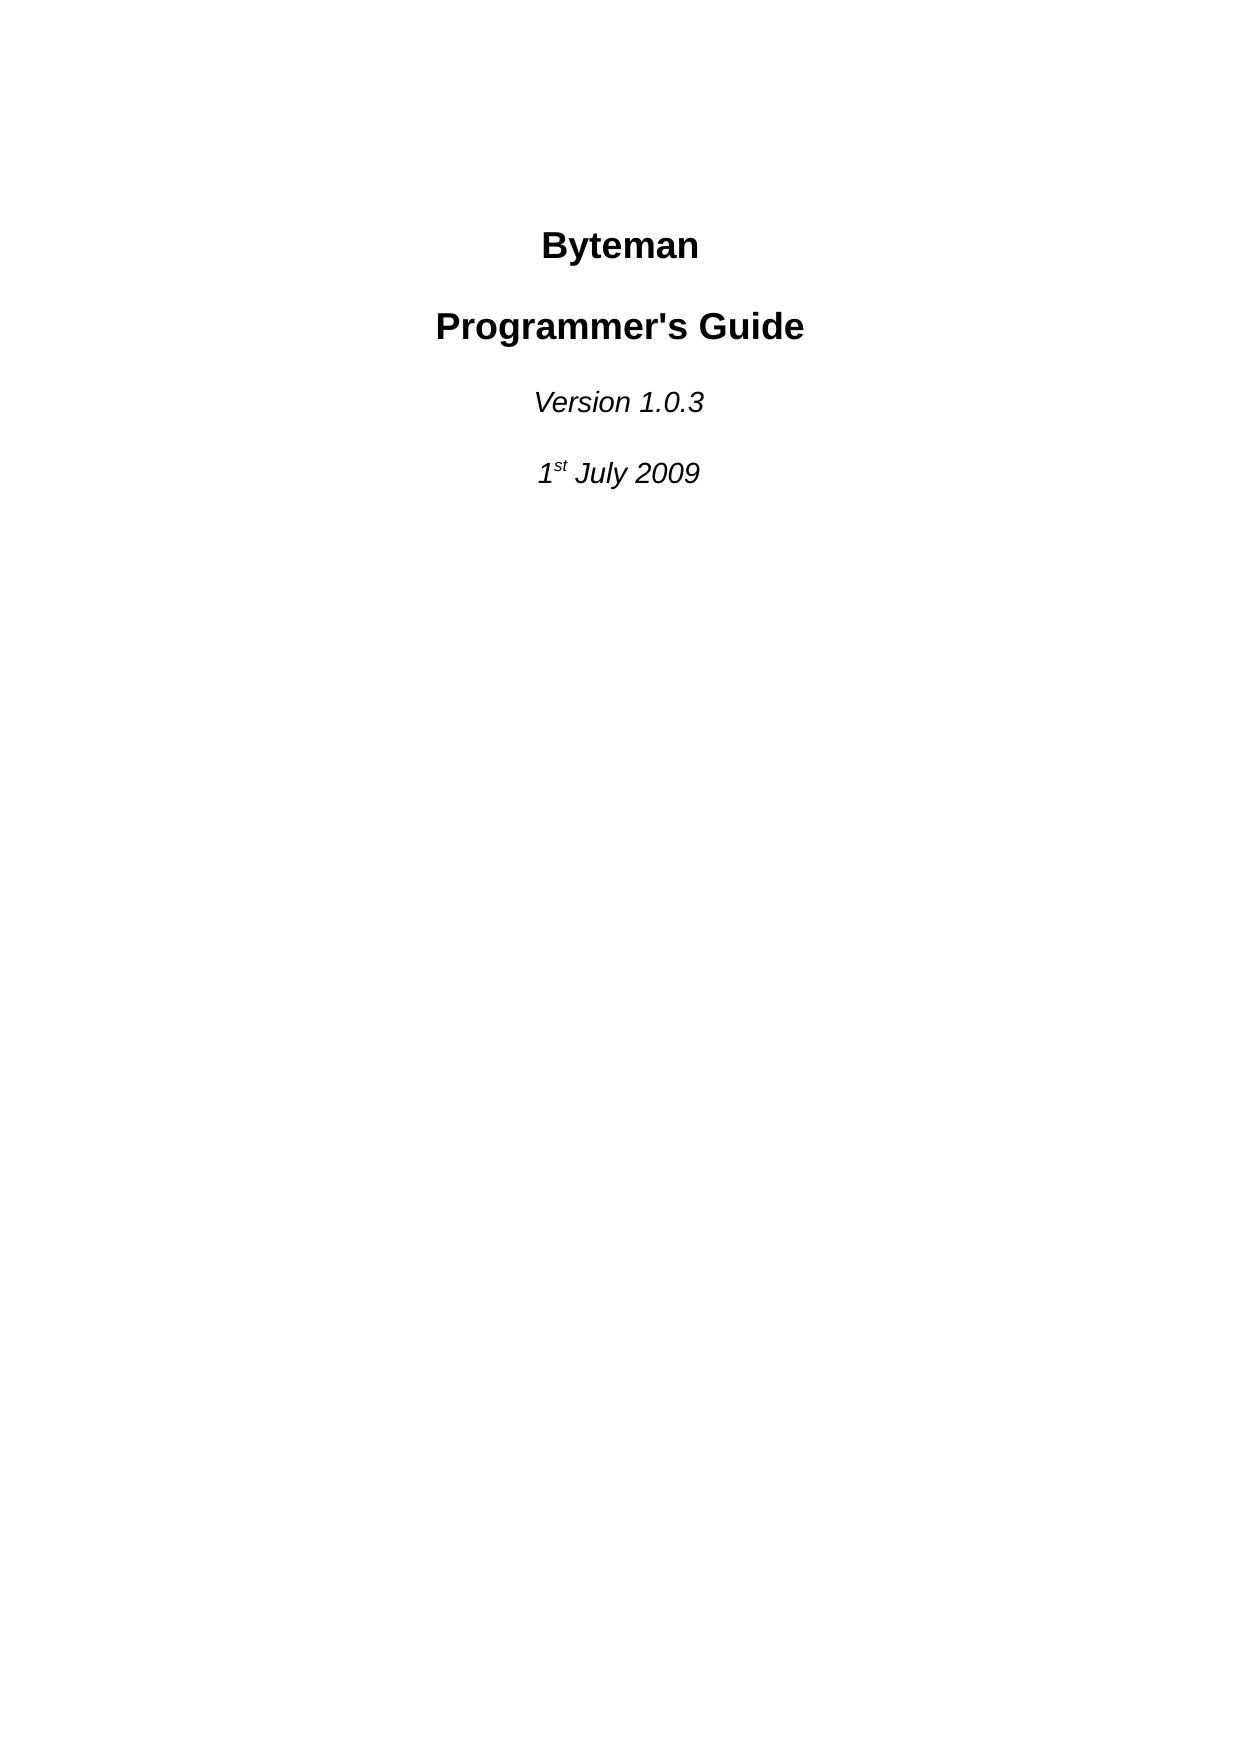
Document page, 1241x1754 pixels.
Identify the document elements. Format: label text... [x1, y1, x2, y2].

subtitle 1st July 2009 [118, 456, 1122, 489]
title Byteman [118, 224, 1122, 267]
title Programmer's Guide [118, 304, 1122, 347]
subtitle Version 1.0.3 [118, 385, 1122, 418]
